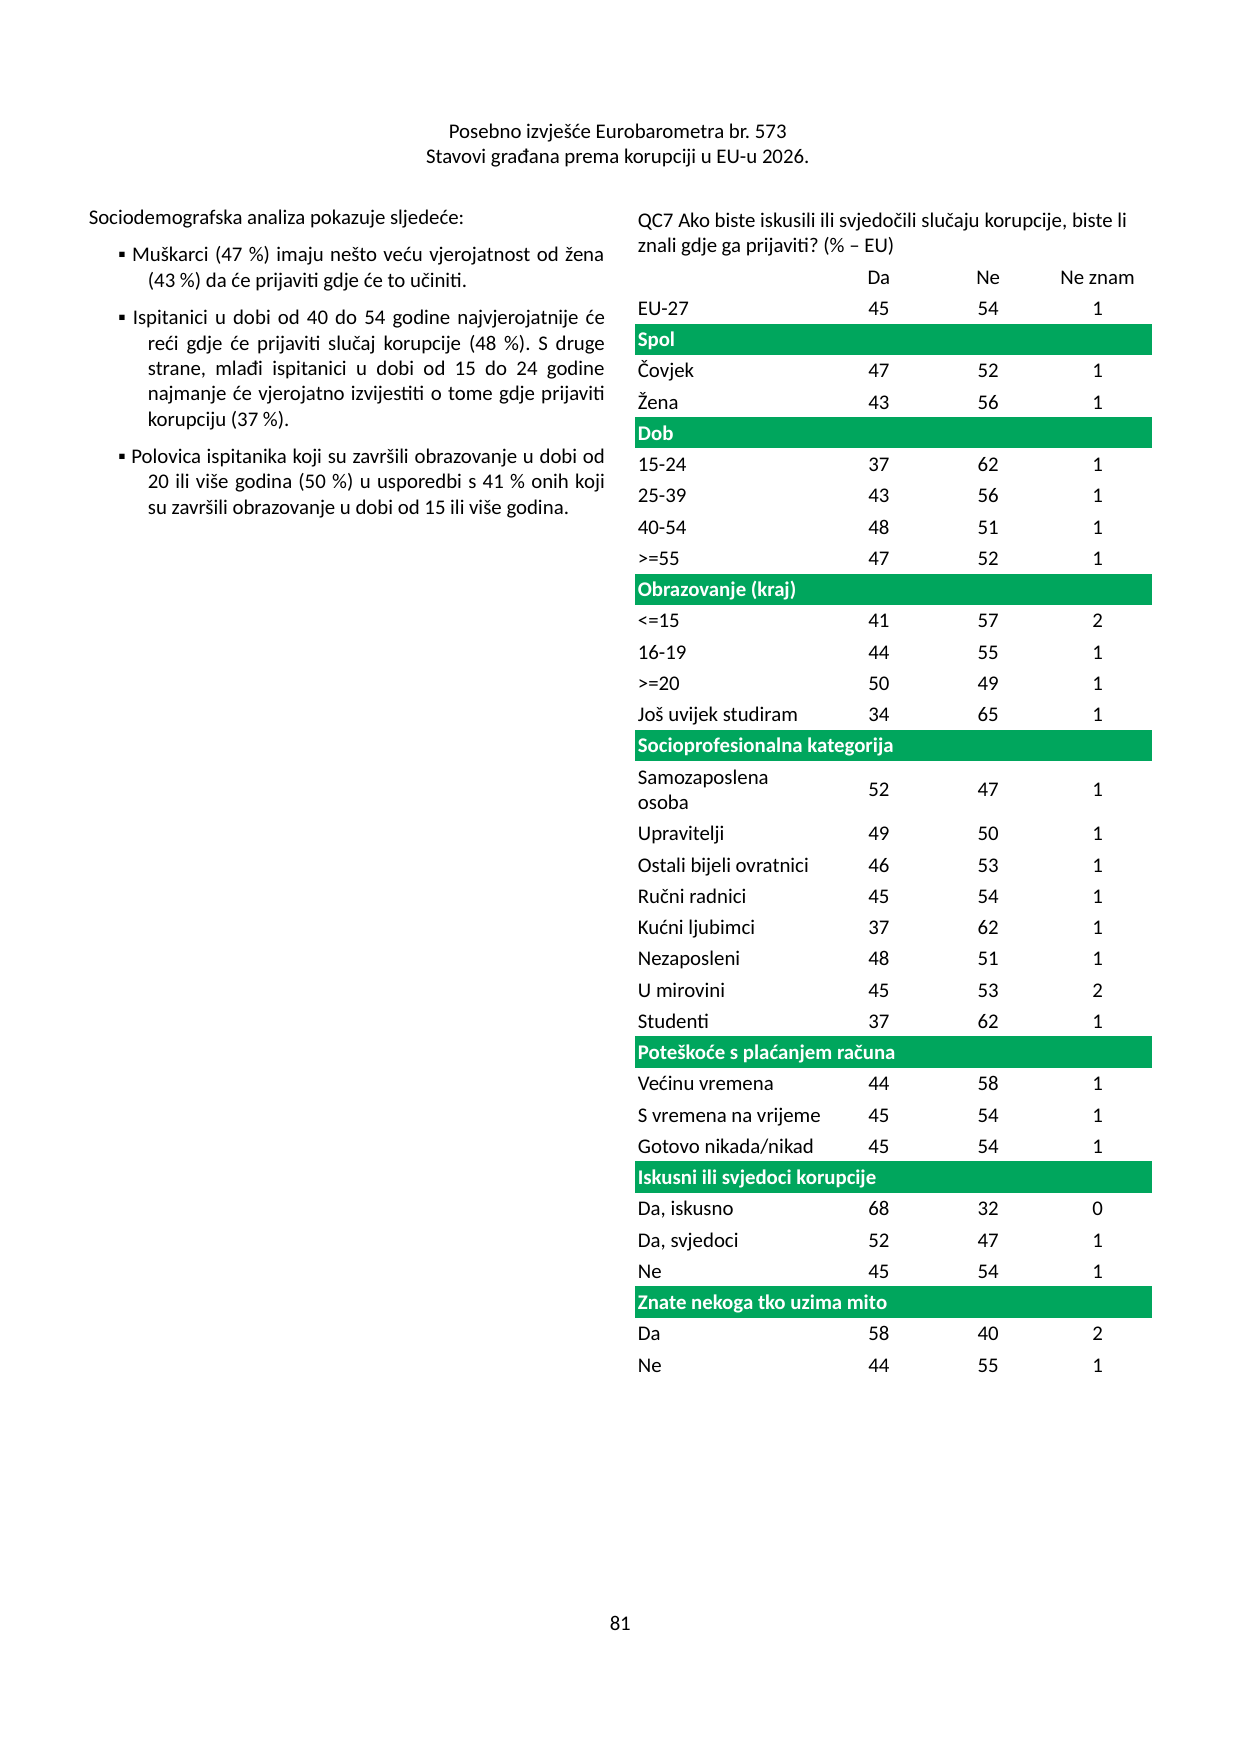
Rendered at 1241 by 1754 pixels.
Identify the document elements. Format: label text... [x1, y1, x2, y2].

table_cell Ostali bijeli ovratnici [635, 849, 824, 880]
table_cell 1 [1043, 449, 1152, 480]
table_cell 62 [933, 449, 1043, 480]
table_cell 16-19 [635, 636, 824, 667]
table_cell 51 [933, 511, 1043, 542]
table_cell 54 [933, 1099, 1043, 1130]
table_cell 48 [824, 511, 933, 542]
table_cell 2 [1043, 605, 1152, 636]
table_cell 54 [933, 292, 1043, 323]
table_cell Da, svjedoci [635, 1224, 824, 1255]
text ▪ Ispitanici u dobi od 40 do 54 godine najvjerojatnije će reći gdje će prijaviti slučaj korupcije (48 %). S druge strane, mlađi ispitanici u dobi od 15 do 24 godine najmanje će vjerojatno izvijestiti o tome gdje prijaviti korupciju (37 %). [118, 304, 605, 431]
table_cell 1 [1043, 880, 1152, 911]
table_cell 1 [1043, 480, 1152, 511]
table_cell 47 [824, 542, 933, 573]
table_cell 1 [1043, 1349, 1152, 1380]
table_cell 37 [824, 449, 933, 480]
table_cell Ne [933, 261, 1043, 292]
table_cell 46 [824, 849, 933, 880]
table_cell Socioprofesionalna kategorija [635, 730, 1152, 761]
table_cell 1 [1043, 1130, 1152, 1161]
table_cell 1 [1043, 292, 1152, 323]
table_cell 2 [1043, 1318, 1152, 1349]
table_cell >=55 [635, 542, 824, 573]
table_cell 58 [824, 1318, 933, 1349]
table_cell 52 [933, 355, 1043, 386]
table_cell EU-27 [635, 292, 824, 323]
table_cell 34 [824, 699, 933, 730]
table_cell 1 [1043, 911, 1152, 943]
table_cell Upravitelji [635, 818, 824, 849]
table_cell 47 [933, 761, 1043, 818]
table_cell U mirovini [635, 974, 824, 1005]
table_cell 54 [933, 1130, 1043, 1161]
table_cell Kućni ljubimci [635, 911, 824, 943]
table_cell Iskusni ili svjedoci korupcije [635, 1161, 1152, 1193]
table_cell Studenti [635, 1005, 824, 1036]
table_cell 54 [933, 880, 1043, 911]
table_cell 62 [933, 1005, 1043, 1036]
table_cell [635, 261, 824, 292]
table_cell Nezaposleni [635, 943, 824, 974]
table_cell 54 [933, 1255, 1043, 1286]
table_cell 45 [824, 1255, 933, 1286]
table_cell 40 [933, 1318, 1043, 1349]
table_cell 58 [933, 1068, 1043, 1099]
table_cell Čovjek [635, 355, 824, 386]
table_cell Poteškoće s plaćanjem računa [635, 1036, 1152, 1068]
table_cell S vremena na vrijeme [635, 1099, 824, 1130]
table_cell Gotovo nikada/nikad [635, 1130, 824, 1161]
table_cell 62 [933, 911, 1043, 943]
table_cell 45 [824, 1130, 933, 1161]
table_cell 1 [1043, 699, 1152, 730]
table_cell <=15 [635, 605, 824, 636]
table_cell 56 [933, 480, 1043, 511]
table_cell 49 [933, 667, 1043, 698]
table_cell 45 [824, 292, 933, 323]
table_cell Dob [635, 417, 1152, 448]
table_cell Da, iskusno [635, 1193, 824, 1224]
table_cell Znate nekoga tko uzima mito [635, 1286, 1152, 1318]
table_cell 1 [1043, 667, 1152, 698]
table_cell 37 [824, 911, 933, 943]
table_cell 1 [1043, 1099, 1152, 1130]
table_cell 51 [933, 943, 1043, 974]
table_cell Još uvijek studiram [635, 699, 824, 730]
table_cell 56 [933, 386, 1043, 417]
table_cell 1 [1043, 1255, 1152, 1286]
table_cell >=20 [635, 667, 824, 698]
table_cell Većinu vremena [635, 1068, 824, 1099]
table_cell Ne [635, 1349, 824, 1380]
table_cell 25-39 [635, 480, 824, 511]
table_cell 32 [933, 1193, 1043, 1224]
table_cell Da [635, 1318, 824, 1349]
text ▪ Polovica ispitanika koji su završili obrazovanje u dobi od 20 ili više godina (50 %) u usporedbi s 41 % onih koji su završili obrazovanje u dobi od 15 ili više godina. [118, 443, 605, 519]
table_cell 68 [824, 1193, 933, 1224]
table_cell Obrazovanje (kraj) [635, 574, 1152, 605]
table_cell 43 [824, 386, 933, 417]
table_cell Da [824, 261, 933, 292]
table_cell 52 [824, 1224, 933, 1255]
table_cell Samozaposlena osoba [635, 761, 824, 818]
table_cell 1 [1043, 386, 1152, 417]
table_cell 52 [824, 761, 933, 818]
table_cell 1 [1043, 1224, 1152, 1255]
table_cell 53 [933, 974, 1043, 1005]
table_cell 1 [1043, 636, 1152, 667]
table_cell 1 [1043, 761, 1152, 818]
table_cell 41 [824, 605, 933, 636]
table_cell 2 [1043, 974, 1152, 1005]
table_cell 15-24 [635, 449, 824, 480]
table_cell Spol [635, 324, 1152, 355]
table_cell 44 [824, 1068, 933, 1099]
text ▪ Muškarci (47 %) imaju nešto veću vjerojatnost od žena (43 %) da će prijaviti gdje će to učiniti. [118, 242, 605, 292]
table_cell 43 [824, 480, 933, 511]
table_cell Ne znam [1043, 261, 1152, 292]
table_cell 1 [1043, 1068, 1152, 1099]
table_cell 45 [824, 1099, 933, 1130]
table_cell 1 [1043, 818, 1152, 849]
table_cell 37 [824, 1005, 933, 1036]
table_cell 0 [1043, 1193, 1152, 1224]
table_cell 50 [933, 818, 1043, 849]
table_cell 1 [1043, 1005, 1152, 1036]
table_cell 52 [933, 542, 1043, 573]
table_cell 45 [824, 974, 933, 1005]
table_cell 45 [824, 880, 933, 911]
table_cell 50 [824, 667, 933, 698]
table_cell 49 [824, 818, 933, 849]
table_cell 57 [933, 605, 1043, 636]
table_cell 1 [1043, 849, 1152, 880]
text Sociodemografska analiza pokazuje sljedeće: [88, 204, 605, 230]
table_cell 1 [1043, 542, 1152, 573]
table_cell Ručni radnici [635, 880, 824, 911]
table_cell 53 [933, 849, 1043, 880]
table_header QC7 Ako biste iskusili ili svjedočili slučaju korupcije, biste li znali gdje ga prijaviti? (% – EU) [635, 204, 1152, 261]
table_cell 40-54 [635, 511, 824, 542]
table_cell 47 [824, 355, 933, 386]
table_cell 44 [824, 1349, 933, 1380]
table_cell Žena [635, 386, 824, 417]
table_cell 1 [1043, 511, 1152, 542]
table_cell 44 [824, 636, 933, 667]
table_cell 55 [933, 636, 1043, 667]
table_cell Ne [635, 1255, 824, 1286]
table_cell 65 [933, 699, 1043, 730]
table_cell 55 [933, 1349, 1043, 1380]
table_cell 1 [1043, 943, 1152, 974]
table_cell 48 [824, 943, 933, 974]
table_cell 47 [933, 1224, 1043, 1255]
table_cell 1 [1043, 355, 1152, 386]
